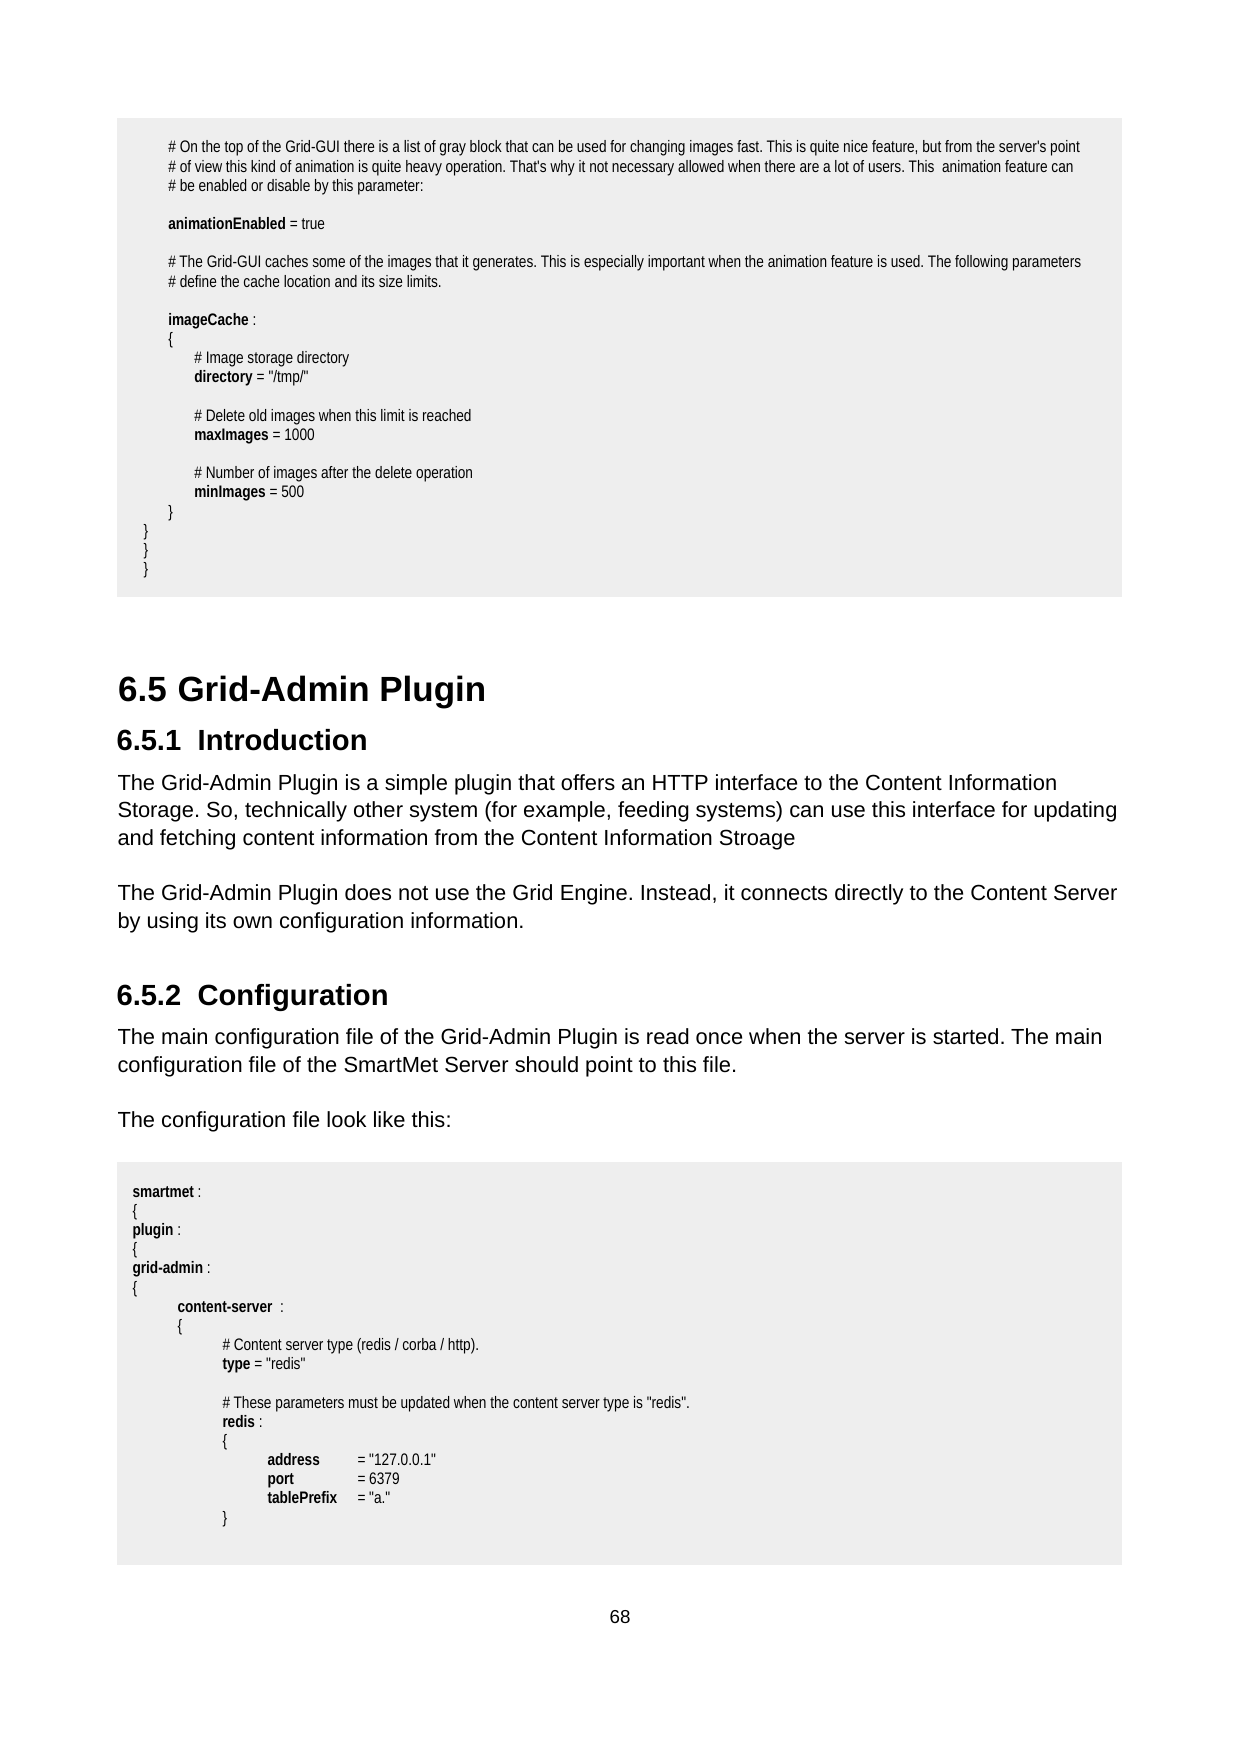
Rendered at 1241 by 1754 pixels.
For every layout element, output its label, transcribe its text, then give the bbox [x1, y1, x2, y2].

text { [117, 1316, 1122, 1335]
text smartmet : [117, 1182, 1122, 1201]
text imageCache : [117, 310, 1122, 329]
text } [117, 521, 1122, 540]
text { [117, 1431, 1122, 1450]
text # Content server type (redis / corba / http). [117, 1335, 1122, 1354]
text } [117, 540, 1122, 559]
text The Grid-Admin Plugin does not use the Grid Engine. Instead, it connects directly to the Content Server by using its own configuration information. [117, 880, 1122, 933]
text redis : [117, 1412, 1122, 1431]
text # Delete old images when this limit is reached [117, 406, 1122, 425]
text address = "127.0.0.1" [117, 1450, 1122, 1469]
text # On the top of the Grid-GUI there is a list of gray block that can be used for changing images fast. This is quite nice feature, but from the server's point [117, 137, 1122, 156]
text # define the cache location and its size limits. [117, 271, 1122, 291]
subtitle Introduction [108, 723, 1122, 757]
subtitle Configuration [108, 978, 1122, 1011]
text # These parameters must be updated when the content server type is "redis". [117, 1392, 1122, 1412]
text # be enabled or disable by this parameter: [117, 176, 1122, 195]
text # Number of images after the delete operation [117, 463, 1122, 482]
text } [117, 1507, 1122, 1527]
text directory = "/tmp/" [117, 367, 1122, 386]
text content-server : [117, 1297, 1122, 1316]
text { [117, 1239, 1122, 1258]
text } [117, 501, 1122, 521]
text tablePrefix = "a." [117, 1488, 1122, 1507]
text The main configuration file of the Grid-Admin Plugin is read once when the server is started. The main configuration file of the SmartMet Server should point to this file. [117, 1024, 1122, 1077]
text maxImages = 1000 [117, 425, 1122, 444]
text # Image storage directory [117, 348, 1122, 367]
text { [117, 329, 1122, 348]
text animationEnabled = true [117, 214, 1122, 233]
text port = 6379 [117, 1469, 1122, 1488]
text plugin : [117, 1220, 1122, 1239]
text type = "redis" [117, 1354, 1122, 1373]
text # The Grid-GUI caches some of the images that it generates. This is especially important when the animation feature is used. The following parameters [117, 252, 1122, 271]
text { [117, 1201, 1122, 1220]
text minImages = 500 [117, 482, 1122, 501]
text The Grid-Admin Plugin is a simple plugin that offers an HTTP interface to the Content Information Storage. So, technically other system (for example, feeding systems) can use this interface for updating and fetching content information from the Content Information Stroage [117, 769, 1122, 850]
text } [117, 559, 1122, 578]
text The configuration file look like this: [117, 1107, 1122, 1132]
subtitle Grid-Admin Plugin [108, 668, 1122, 709]
text # of view this kind of animation is quite heavy operation. That's why it not necessary allowed when there are a lot of users. This animation feature can [117, 156, 1122, 176]
text grid-admin : [117, 1258, 1122, 1277]
text { [117, 1277, 1122, 1297]
